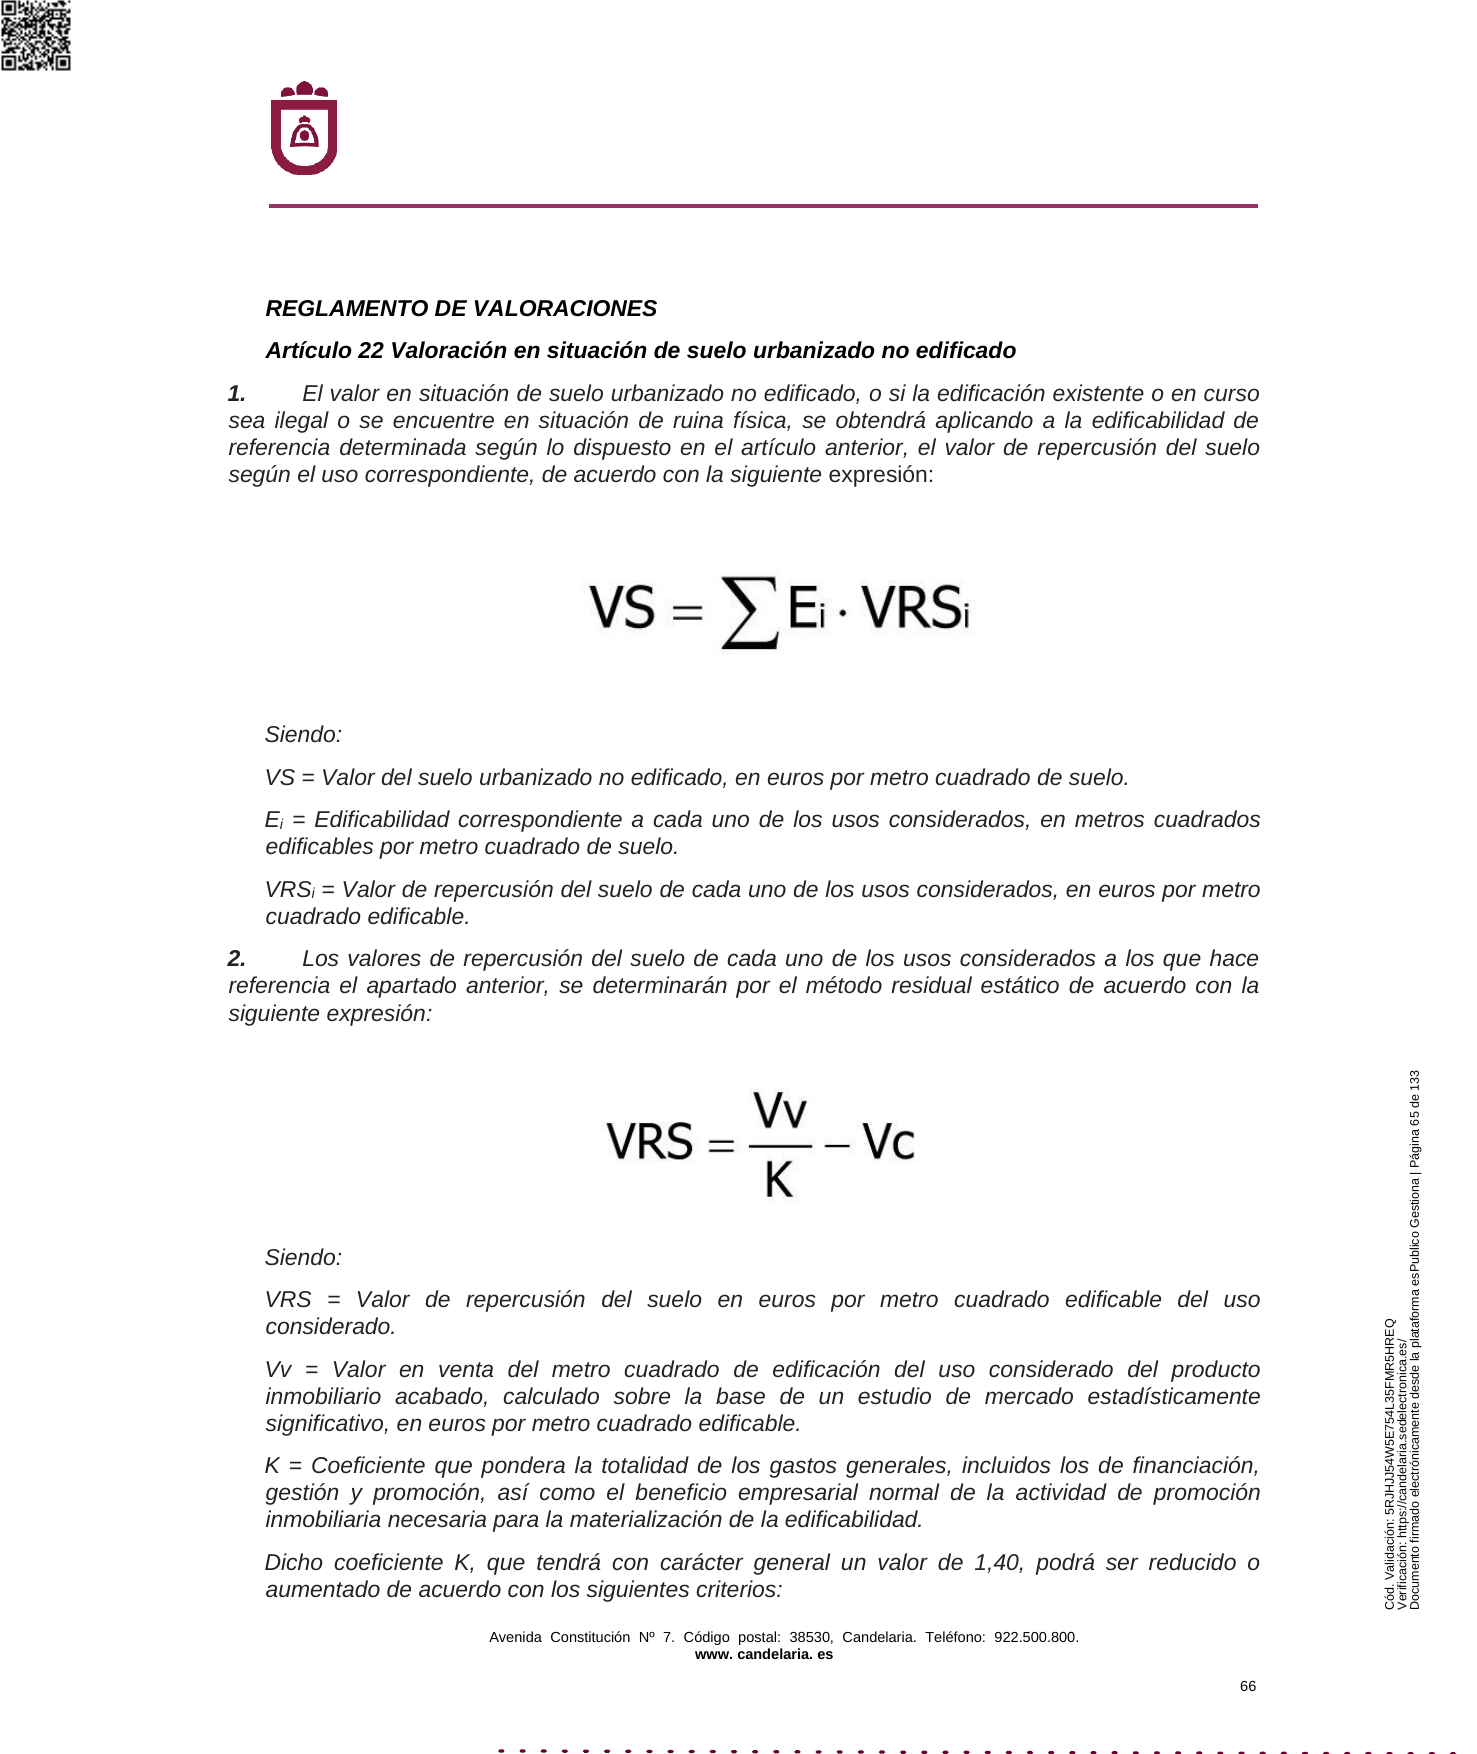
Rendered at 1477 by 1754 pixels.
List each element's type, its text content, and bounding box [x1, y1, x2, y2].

text VRSi = Valor de repercusión del suelo de cada uno de los usos considerados, en euros por metro cuadrado edificable. [264, 876, 1263, 929]
subtitle REGLAMENTO DE VALORACIONES [265, 294, 1269, 321]
text Vv = Valor en venta del metro cuadrado de edificación del uso considerado del producto inmobiliario acabado, calculado sobre la base de un estudio de mercado estadísticamente significativo, en euros por metro cuadrado edificable. [264, 1356, 1263, 1436]
text K = Coeficiente que pondera la totalidad de los gastos generales, incluidos los de financiación, gestión y promoción, así como el beneficio empresarial normal de la actividad de promoción inmobiliaria necesaria para la materialización de la edificabilidad. [264, 1452, 1263, 1533]
list Los valores de repercusión del suelo de cada uno de los usos considerados a los que hace referencia el apartado anterior, se determinarán por el método residual estático de acuerdo con la siguiente expresión: [227, 945, 1263, 1026]
list El valor en situación de suelo urbanizado no edificado, o si la edificación existente o en curso sea ilegal o se encuentre en situación de ruina física, se obtendrá aplicando a la edificabilidad de referencia determinada según lo dispuesto en el artículo anterior, el valor de repercusión del suelo según el uso correspondiente, de acuerdo con la siguiente expresión: [227, 380, 1263, 487]
text Siendo: [264, 721, 1263, 747]
text VRS = Valor de repercusión del suelo en euros por metro cuadrado edificable del uso considerado. [264, 1286, 1263, 1339]
text Siendo: [264, 1243, 1263, 1270]
text Dicho coeficiente K, que tendrá con carácter general un valor de 1,40, podrá ser reducido o aumentado de acuerdo con los siguientes criterios: [264, 1549, 1263, 1602]
subtitle Artículo 22 Valoración en situación de suelo urbanizado no edificado [265, 337, 1269, 363]
text Ei = Edificabilidad correspondiente a cada uno de los usos considerados, en metros cuadrados edificables por metro cuadrado de suelo. [264, 806, 1263, 859]
text VS = Valor del suelo urbanizado no edificado, en euros por metro cuadrado de suelo. [264, 764, 1263, 790]
